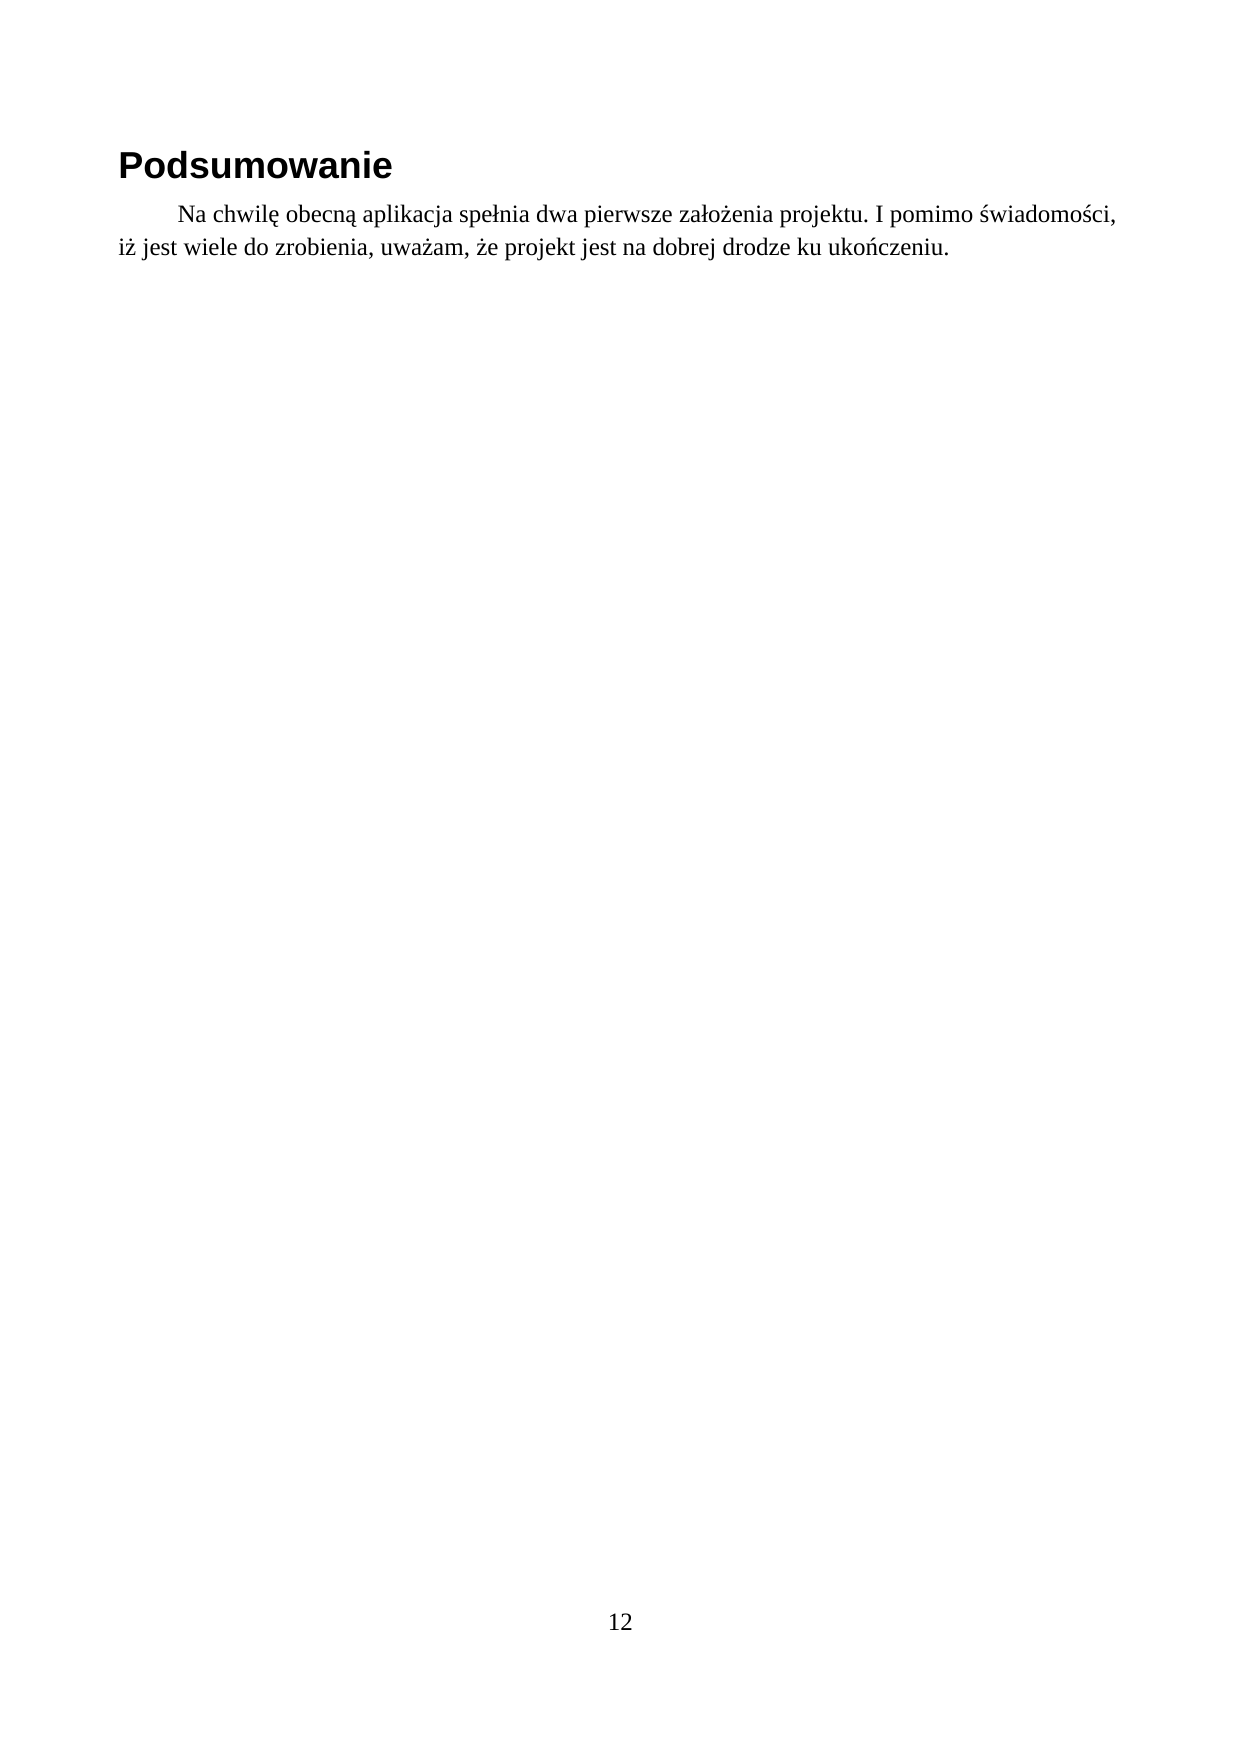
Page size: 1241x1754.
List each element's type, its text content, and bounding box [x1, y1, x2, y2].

subtitle Podsumowanie [118, 143, 1122, 186]
text Na chwilę obecną aplikacja spełnia dwa pierwsze założenia projektu. I pomimo świadomości, iż jest wiele do zrobienia, uważam, że projekt jest na dobrej drodze ku ukończeniu. [118, 199, 1122, 261]
